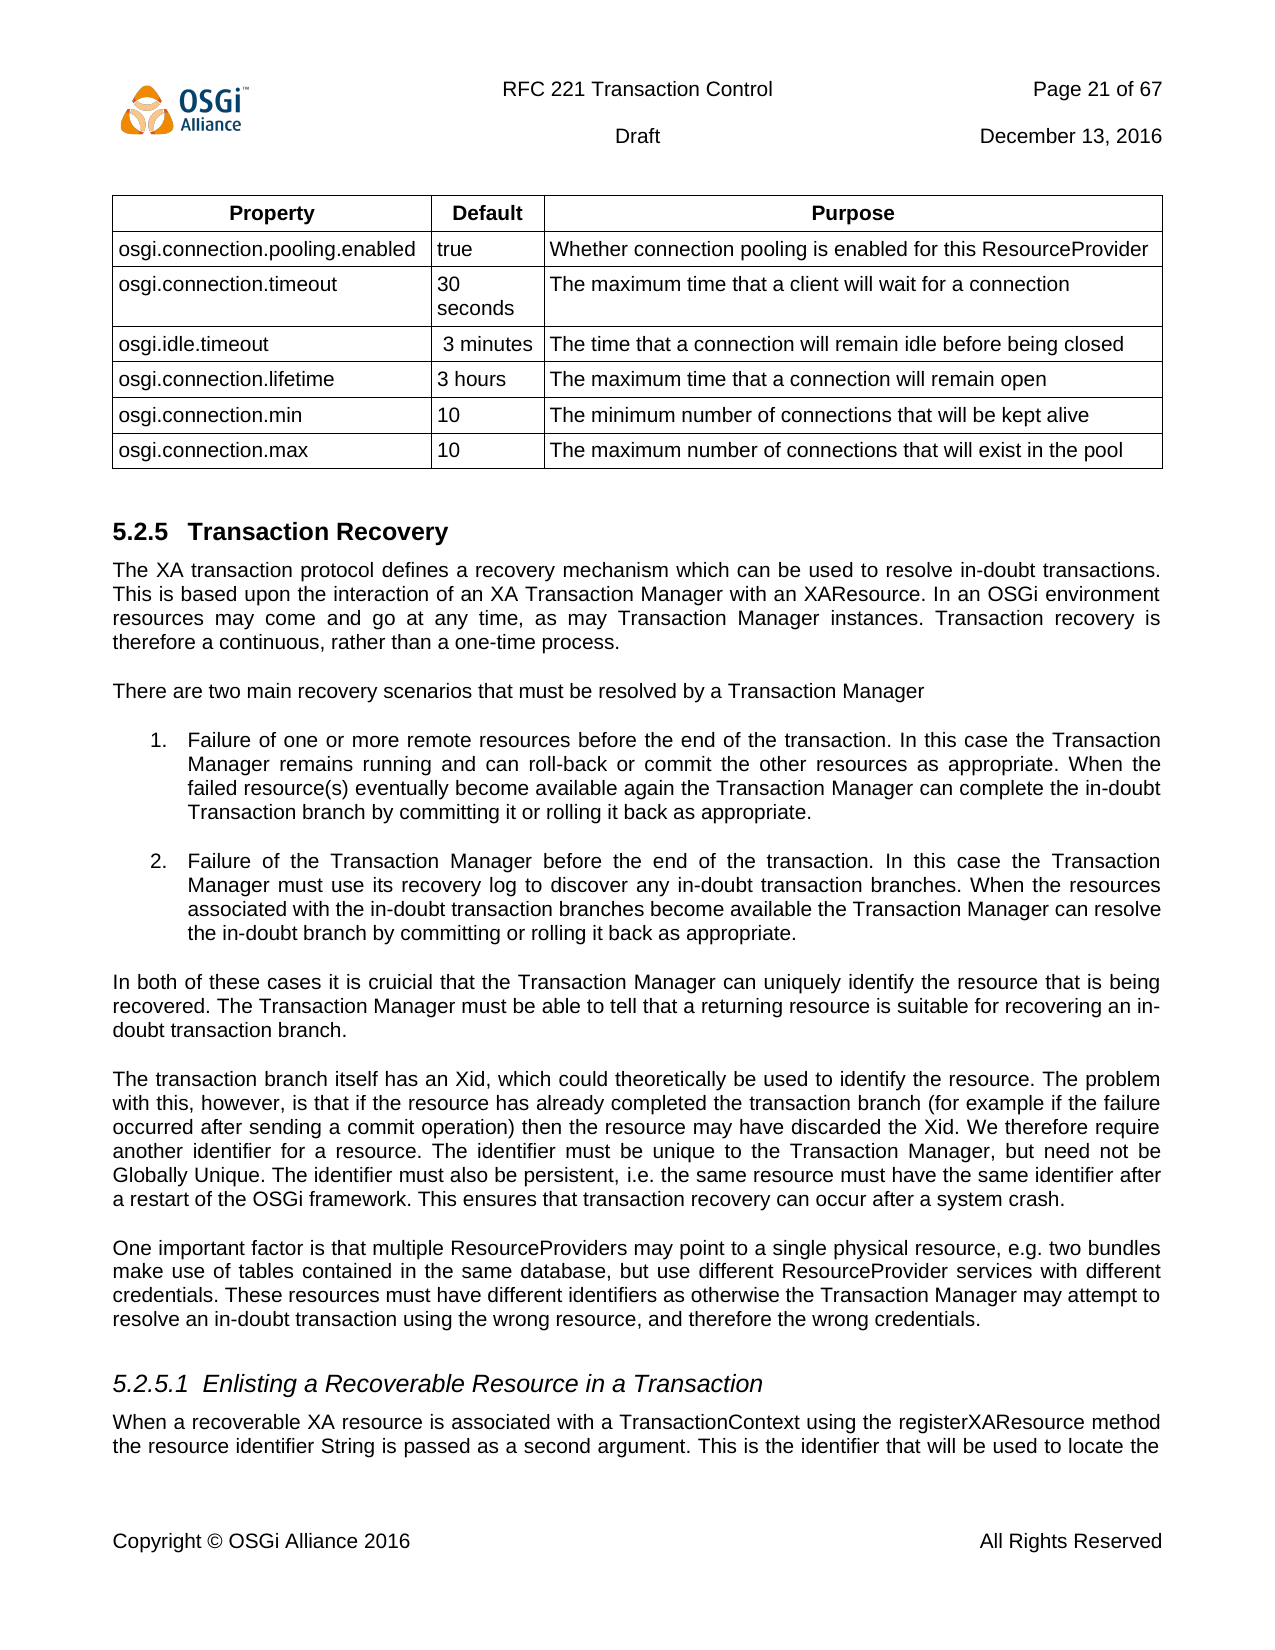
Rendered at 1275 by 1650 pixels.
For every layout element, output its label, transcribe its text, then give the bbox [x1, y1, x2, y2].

list Failure of one or more remote resources before the end of the transaction. In this case the Transaction Manager remains running and can roll-back or commit the other resources as appropriate. When the failed resource(s) eventually become available again the Transaction Manager can complete the in-doubt Transaction branch by committing it or rolling it back as appropriate. [150, 728, 1162, 824]
table_cell osgi.connection.timeout [113, 267, 431, 326]
table_cell osgi.connection.min [113, 398, 431, 432]
table_header Property [113, 196, 431, 231]
table_cell The maximum number of connections that will exist in the pool [545, 434, 1162, 468]
table_cell The time that a connection will remain idle before being closed [545, 327, 1162, 361]
subtitle Transaction Recovery [112, 517, 1162, 546]
table_cell osgi.connection.pooling.enabled [113, 232, 431, 266]
text The transaction branch itself has an Xid, which could theoretically be used to identify the resource. The problem with this, however, is that if the resource has already completed the transaction branch (for example if the failure occurred after sending a commit operation) then the resource may have discarded the Xid. We therefore require another identifier for a resource. The identifier must be unique to the Transaction Manager, but need not be Globally Unique. The identifier must also be persistent, i.e. the same resource must have the same identifier after a restart of the OSGi framework. This ensures that transaction recovery can occur after a system crash. [112, 1067, 1162, 1210]
table_header Default [432, 196, 544, 231]
text When a recoverable XA resource is associated with a TransactionContext using the registerXAResource method the resource identifier String is passed as a second argument. This is the identifier that will be used to locate the [112, 1410, 1162, 1458]
picture [113, 78, 257, 142]
table_cell The maximum time that a client will wait for a connection [545, 267, 1162, 326]
table_cell 30 seconds [432, 267, 544, 326]
table_cell Whether connection pooling is enabled for this ResourceProvider [545, 232, 1162, 266]
list Failure of the Transaction Manager before the end of the transaction. In this case the Transaction Manager must use its recovery log to discover any in-doubt transaction branches. When the resources associated with the in-doubt transaction branches become available the Transaction Manager can resolve the in-doubt branch by committing or rolling it back as appropriate. [150, 849, 1162, 945]
table_cell true [432, 232, 544, 266]
table_header Purpose [545, 196, 1162, 231]
table_cell osgi.connection.max [113, 434, 431, 468]
subtitle Enlisting a Recoverable Resource in a Transaction [112, 1369, 1162, 1397]
table_cell 10 [432, 398, 544, 432]
table_cell The maximum time that a connection will remain open [545, 362, 1162, 397]
table_cell osgi.idle.timeout [113, 327, 431, 361]
table_cell 10 [432, 434, 544, 468]
table_cell The minimum number of connections that will be kept alive [545, 398, 1162, 432]
table_cell 3 minutes [432, 327, 544, 361]
text There are two main recovery scenarios that must be resolved by a Transaction Manager [112, 679, 1162, 703]
text The XA transaction protocol defines a recovery mechanism which can be used to resolve in-doubt transactions. This is based upon the interaction of an XA Transaction Manager with an XAResource. In an OSGi environment resources may come and go at any time, as may Transaction Manager instances. Transaction recovery is therefore a continuous, rather than a one-time process. [112, 558, 1162, 654]
text One important factor is that multiple ResourceProviders may point to a single physical resource, e.g. two bundles make use of tables contained in the same database, but use different ResourceProvider services with different credentials. These resources must have different identifiers as otherwise the Transaction Manager may attempt to resolve an in-doubt transaction using the wrong resource, and therefore the wrong credentials. [112, 1235, 1162, 1331]
table_cell osgi.connection.lifetime [113, 362, 431, 397]
table_cell 3 hours [432, 362, 544, 397]
text In both of these cases it is cruicial that the Transaction Manager can uniquely identify the resource that is being recovered. The Transaction Manager must be able to tell that a returning resource is suitable for recovering an in-doubt transaction branch. [112, 970, 1162, 1042]
